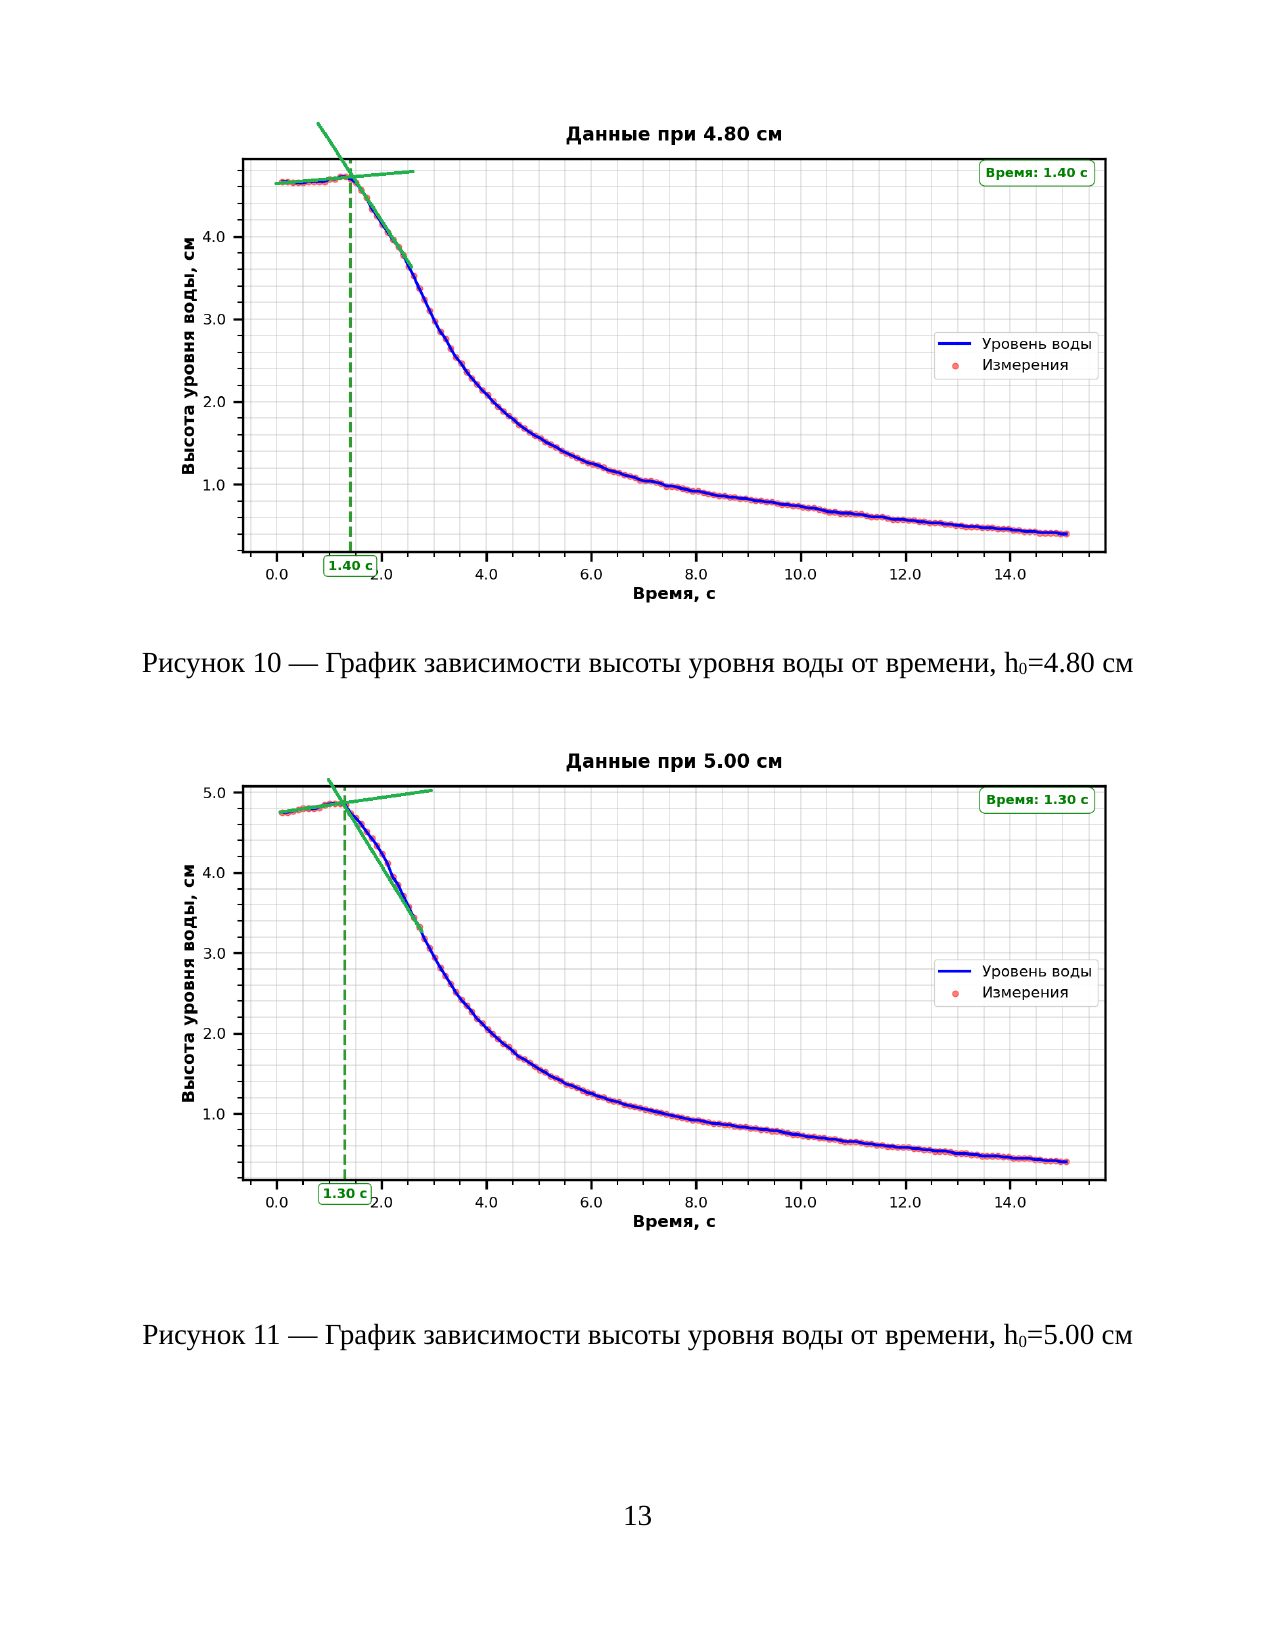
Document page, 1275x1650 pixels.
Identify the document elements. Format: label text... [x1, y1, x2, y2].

picture [118, 745, 1157, 1256]
picture [118, 118, 1157, 628]
text Рисунок 10 — График зависимости высоты уровня воды от времени, h0=4.80 см [118, 628, 1157, 728]
text Рисунок 11 — График зависимости высоты уровня воды от времени, h0=5.00 см [118, 1256, 1157, 1401]
